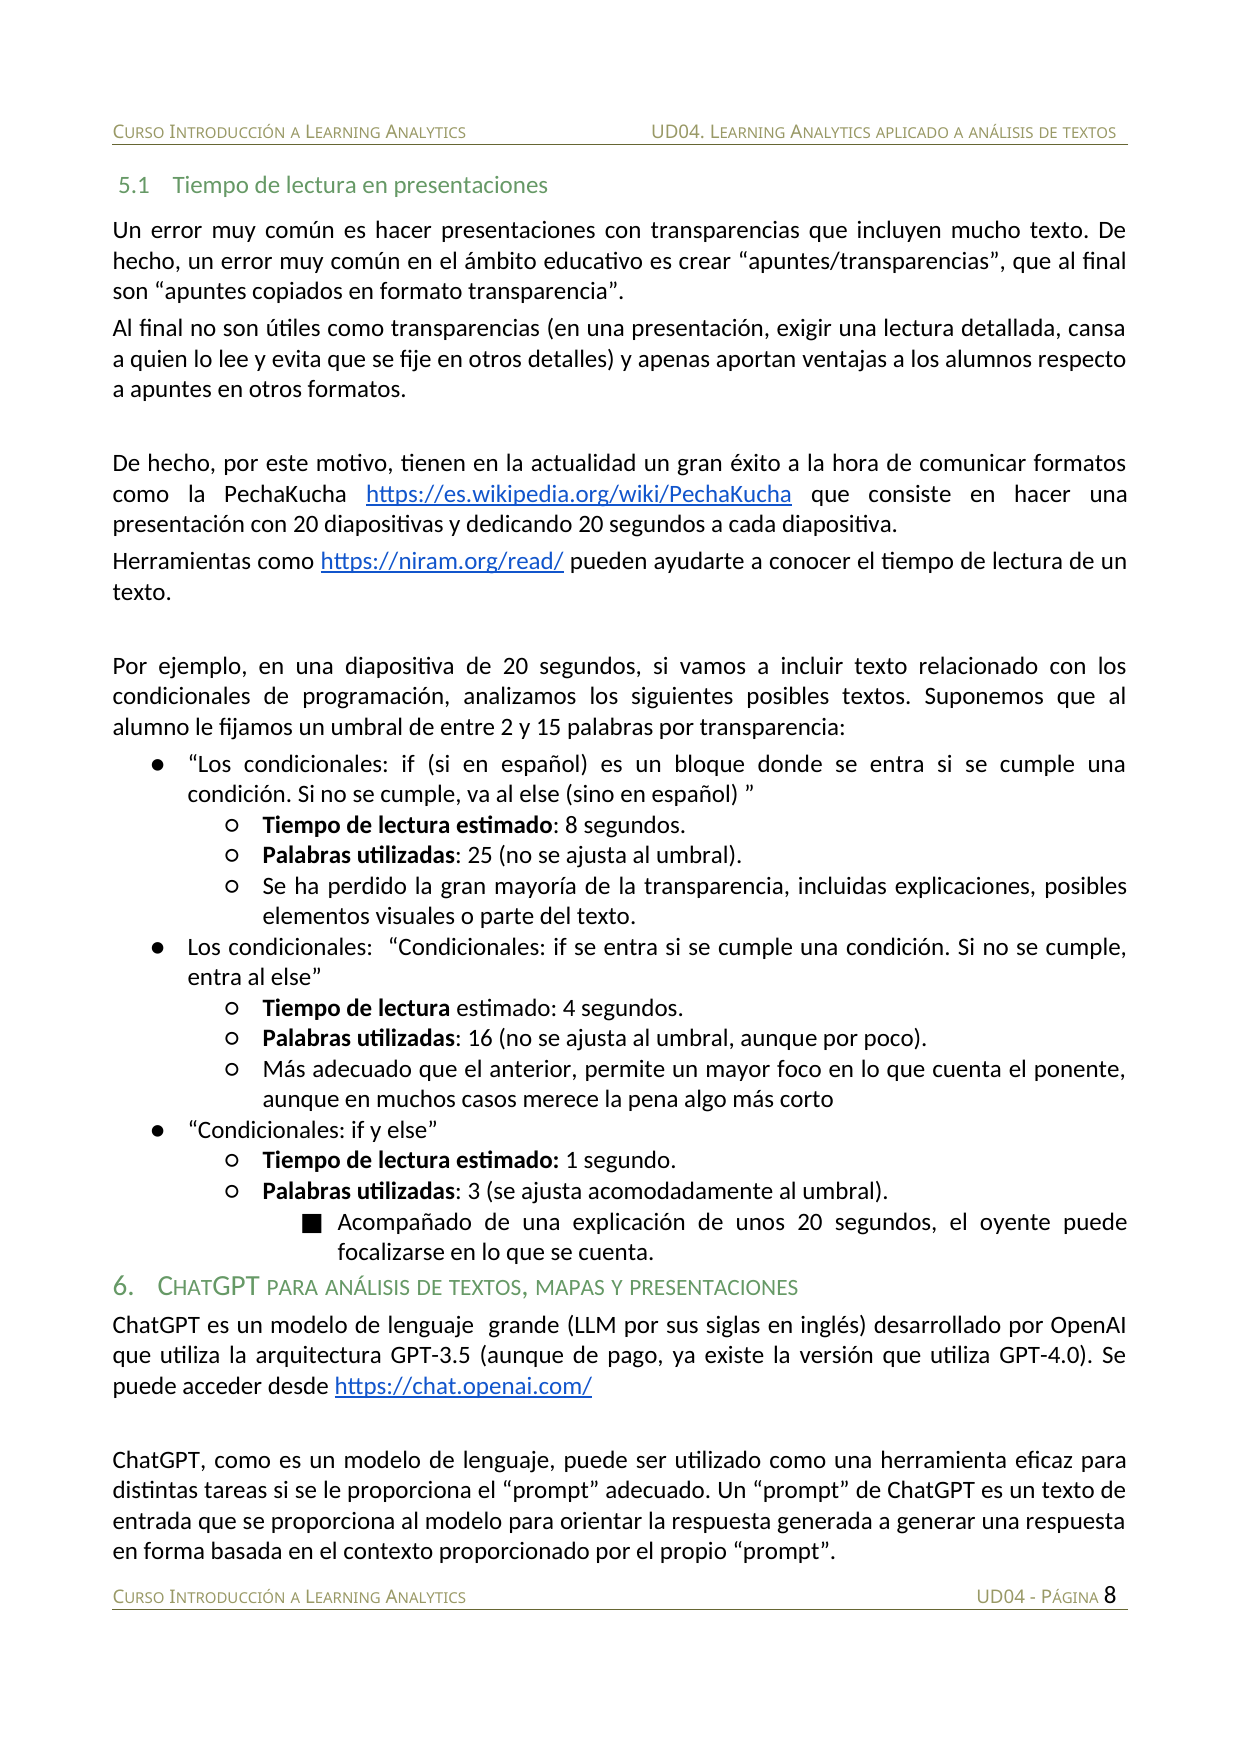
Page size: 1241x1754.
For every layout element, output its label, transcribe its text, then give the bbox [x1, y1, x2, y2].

list “Condicionales: if y else” [150, 1114, 1128, 1145]
text Al final no son útiles como transparencias (en una presentación, exigir una lectura detallada, cansa a quien lo lee y evita que se fije en otros detalles) y apenas aportan ventajas a los alumnos respecto a apuntes en otros formatos. [112, 312, 1128, 404]
list Tiempo de lectura estimado: 8 segundos. [225, 809, 1128, 839]
list Se ha perdido la gran mayoría de la transparencia, incluidas explicaciones, posibles elementos visuales o parte del texto. [225, 870, 1128, 931]
list Acompañado de una explicación de unos 20 segundos, el oyente puede focalizarse en lo que se cuenta. [300, 1206, 1128, 1267]
text ChatGPT es un modelo de lenguaje grande (LLM por sus siglas en inglés) desarrollado por OpenAI que utiliza la arquitectura GPT-3.5 (aunque de pago, ya existe la versión que utiliza GPT-4.0). Se puede acceder desde https://chat.openai.com/ [112, 1309, 1128, 1400]
list Más adecuado que el anterior, permite un mayor foco en lo que cuenta el ponente, aunque en muchos casos merece la pena algo más corto [225, 1053, 1128, 1114]
text Por ejemplo, en una diapositiva de 20 segundos, si vamos a incluir texto relacionado con los condicionales de programación, analizamos los siguientes posibles textos. Suponemos que al alumno le fijamos un umbral de entre 2 y 15 palabras por transparencia: [112, 650, 1128, 741]
subtitle Tiempo de lectura en presentaciones [112, 169, 1128, 199]
list Los condicionales: “Condicionales: if se entra si se cumple una condición. Si no se cumple, entra al else” [150, 931, 1128, 992]
text Herramientas como https://niram.org/read/ pueden ayudarte a conocer el tiempo de lectura de un texto. [112, 545, 1128, 606]
list Palabras utilizadas: 3 (se ajusta acomodadamente al umbral). [225, 1175, 1128, 1206]
list Tiempo de lectura estimado: 4 segundos. [225, 992, 1128, 1023]
list “Los condicionales: if (si en español) es un bloque donde se entra si se cumple una condición. Si no se cumple, va al else (sino en español) ” [150, 748, 1128, 809]
list Palabras utilizadas: 16 (no se ajusta al umbral, aunque por poco). [225, 1023, 1128, 1053]
text Un error muy común es hacer presentaciones con transparencias que incluyen mucho texto. De hecho, un error muy común en el ámbito educativo es crear “apuntes/transparencias”, que al final son “apuntes copiados en formato transparencia”. [112, 214, 1128, 306]
text De hecho, por este motivo, tienen en la actualidad un gran éxito a la hora de comunicar formatos como la PechaKucha https://es.wikipedia.org/wiki/PechaKucha que consiste en hacer una presentación con 20 diapositivas y dedicando 20 segundos a cada diapositiva. [112, 447, 1128, 539]
text ChatGPT, como es un modelo de lenguaje, puede ser utilizado como una herramienta eficaz para distintas tareas si se le proporciona el “prompt” adecuado. Un “prompt” de ChatGPT es un texto de entrada que se proporciona al modelo para orientar la respuesta generada a generar una respuesta en forma basada en el contexto proporcionado por el propio “prompt”. [112, 1444, 1128, 1566]
list Tiempo de lectura estimado: 1 segundo. [225, 1145, 1128, 1175]
subtitle ChatGPT para análisis de textos, mapas y presentaciones [112, 1267, 1128, 1302]
list Palabras utilizadas: 25 (no se ajusta al umbral). [225, 839, 1128, 870]
